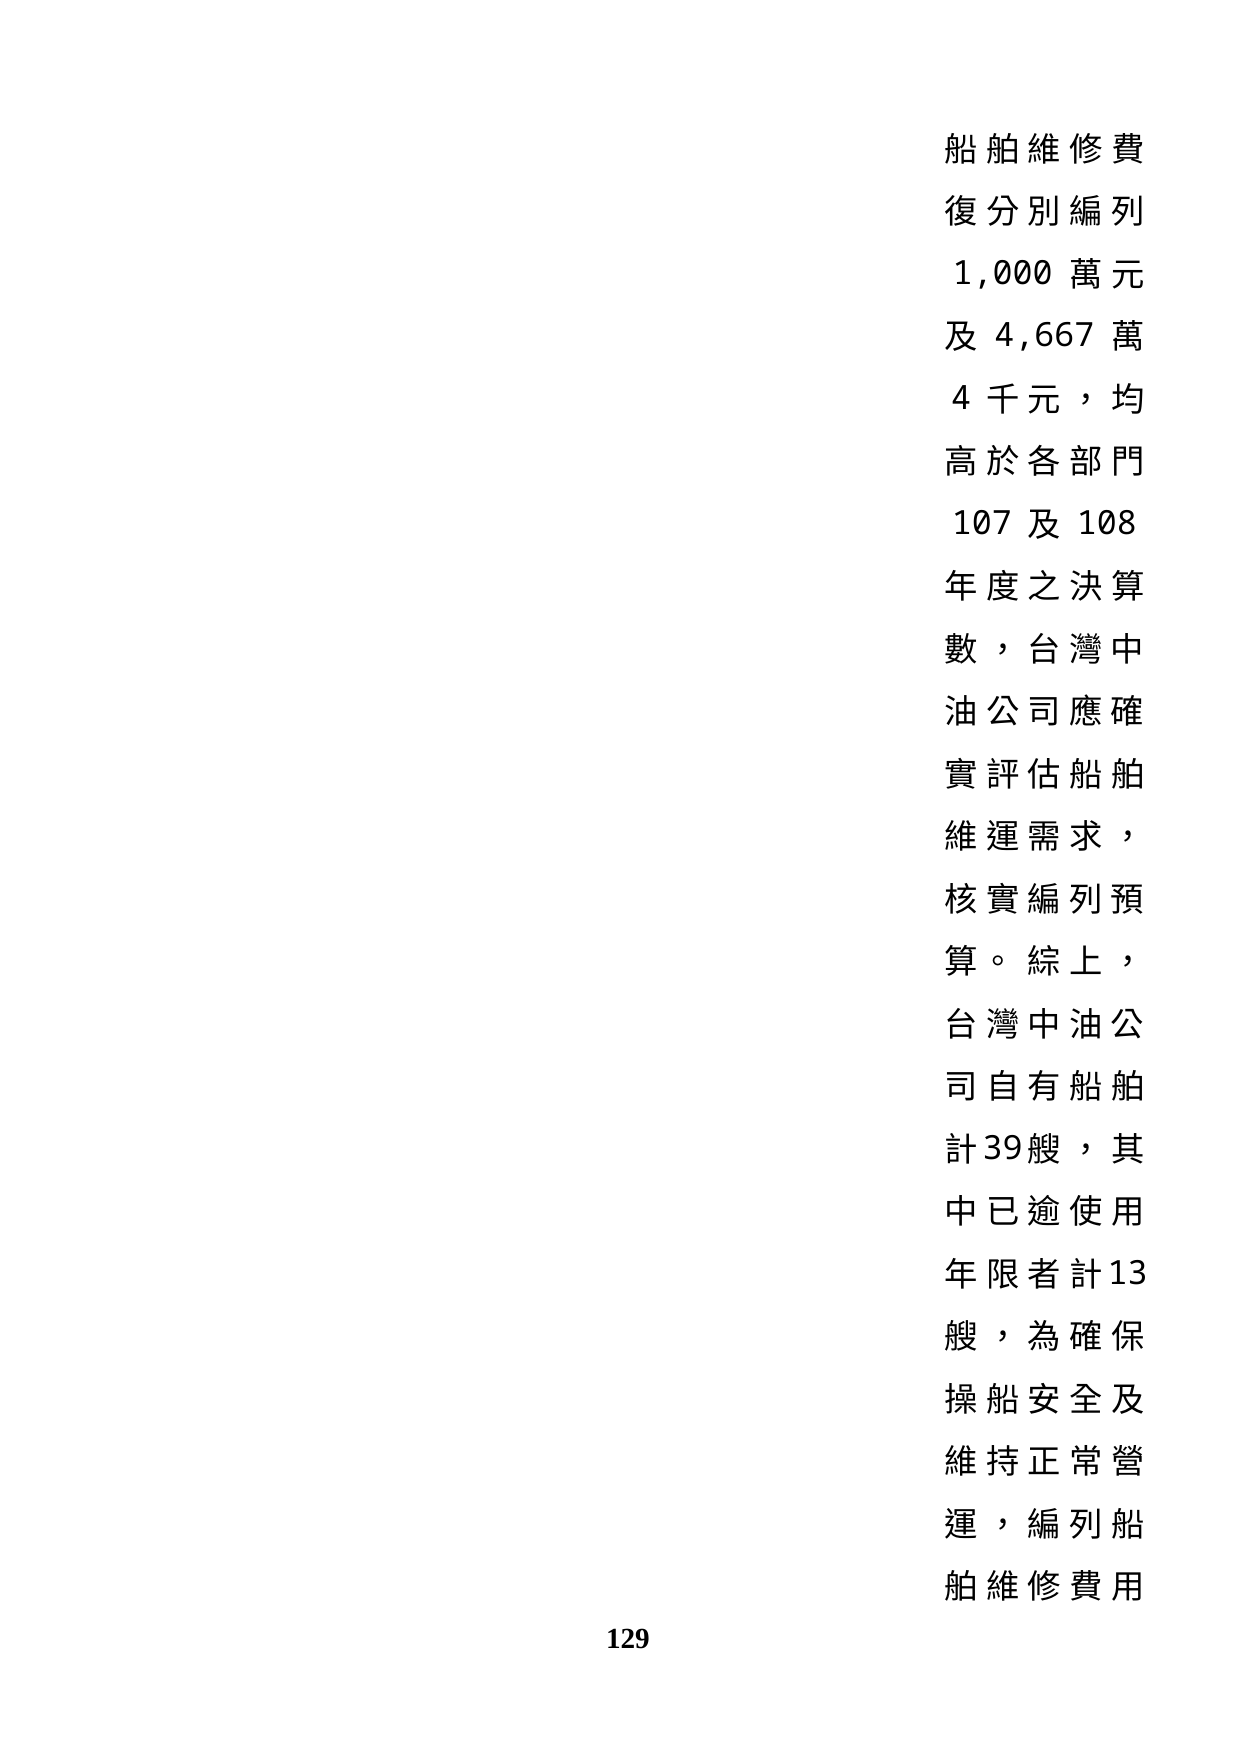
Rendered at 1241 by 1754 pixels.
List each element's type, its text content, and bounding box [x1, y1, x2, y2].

list 船舶維修費復分別編列1,000萬元及4,667萬4千元，均高於各部門107及108年度之決算數，台灣中油公司應確實評估船舶維運需求，核實編列預算。綜上，台灣中油公司自有船舶計39艘，其中已逾使用年限者計13艘，為確保操船安全及維持正常營運，編列船舶維修費用 [849, 105, 1148, 1605]
